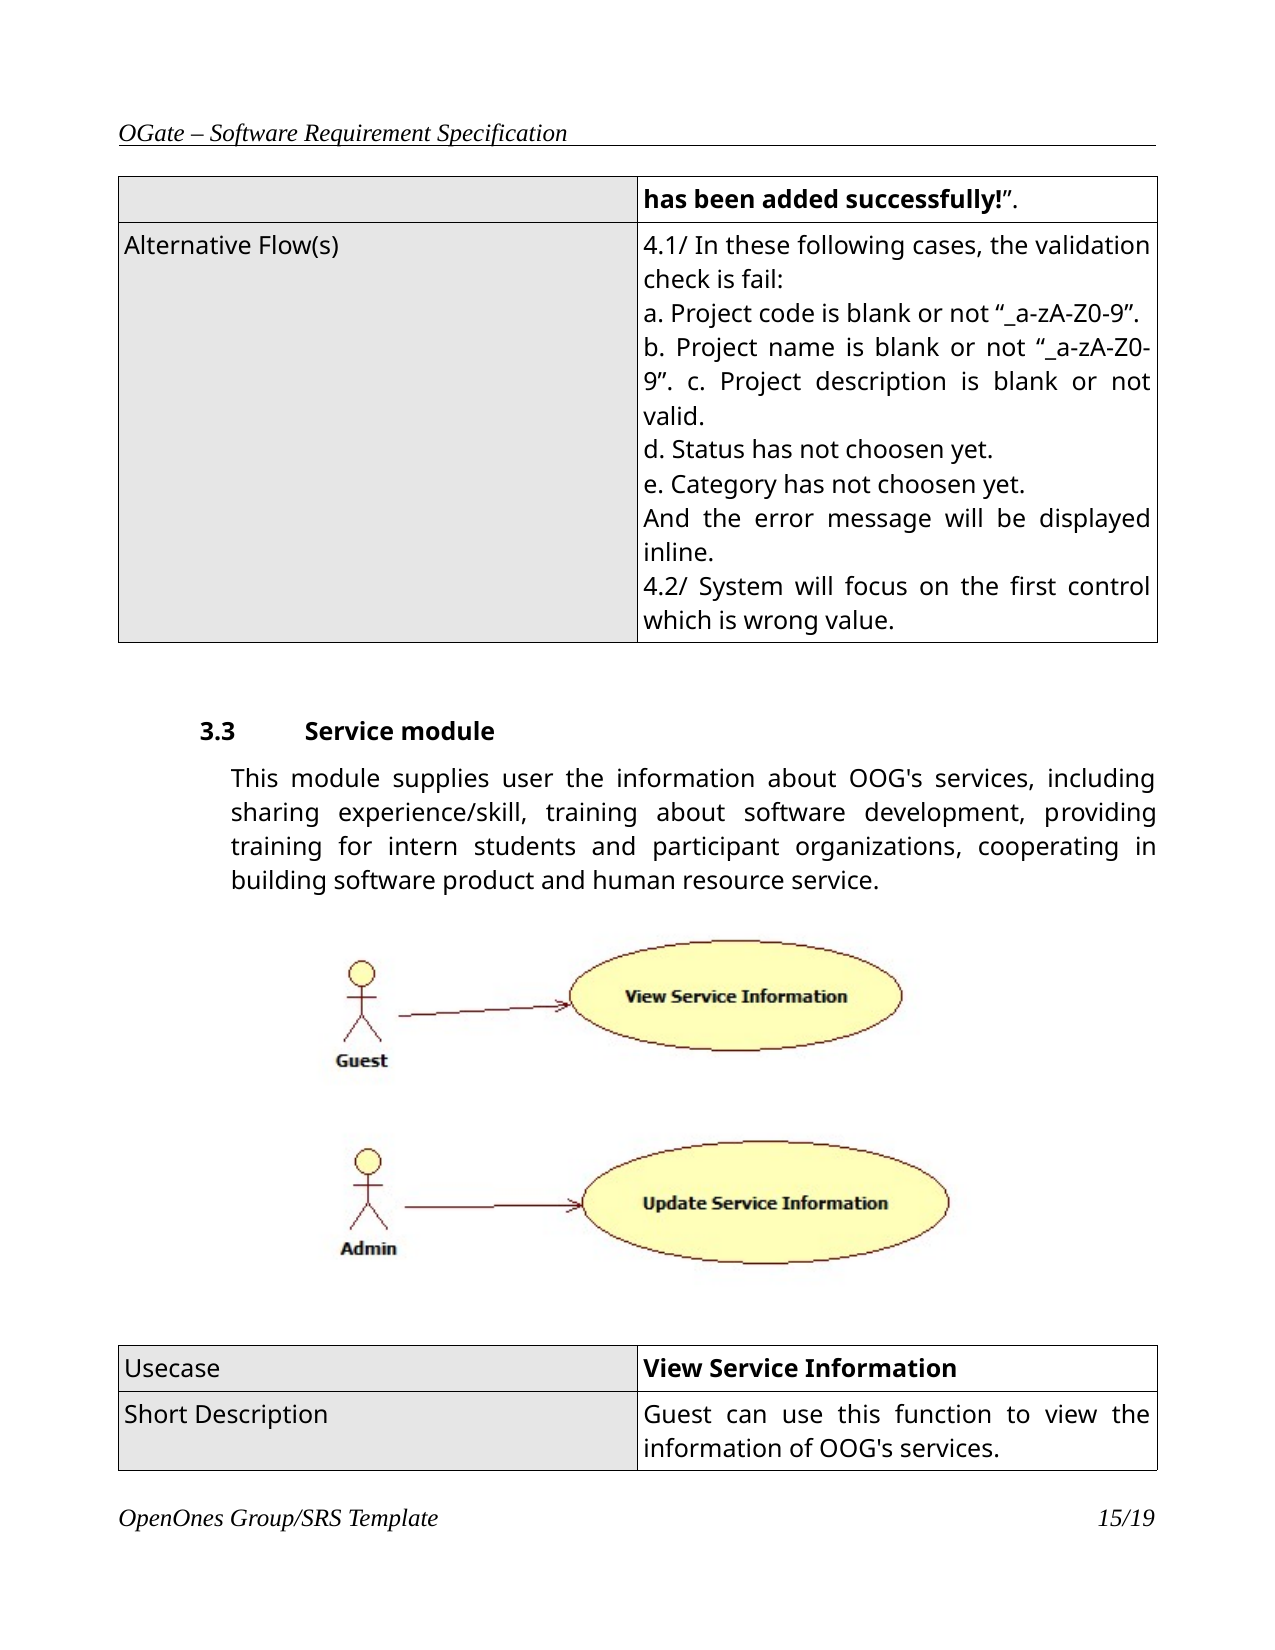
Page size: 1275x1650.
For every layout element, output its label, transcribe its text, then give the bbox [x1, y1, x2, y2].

table_header Usecase [119, 1346, 637, 1391]
list This module supplies user the information about OOG's services, including sharing experience/skill, training about software development, providing training for intern students and participant organizations, cooperating in building software product and human resource service. [193, 761, 1157, 897]
table_cell Alternative Flow(s) [119, 223, 637, 642]
table_cell has been added successfully!”. [638, 177, 1157, 222]
table_cell Guest can use this function to view the information of OOG's services. [638, 1392, 1157, 1470]
table_cell [119, 177, 637, 222]
picture [294, 909, 981, 1299]
table_cell Short Description [119, 1392, 637, 1470]
table_cell 4.1/ In these following cases, the validation check is fail: a. Project code is blank or not “_a-zA-Z0-9”. b. Project name is blank or not “_a-zA-Z0-9”. c. Project description is blank or not valid. d. Status has not choosen yet. e. Category has not choosen yet. And the error message will be displayed inline. 4.2/ System will focus on the first control which is wrong value. [638, 223, 1157, 642]
subtitle Service module [193, 714, 1157, 748]
table_header View Service Information [638, 1346, 1157, 1391]
